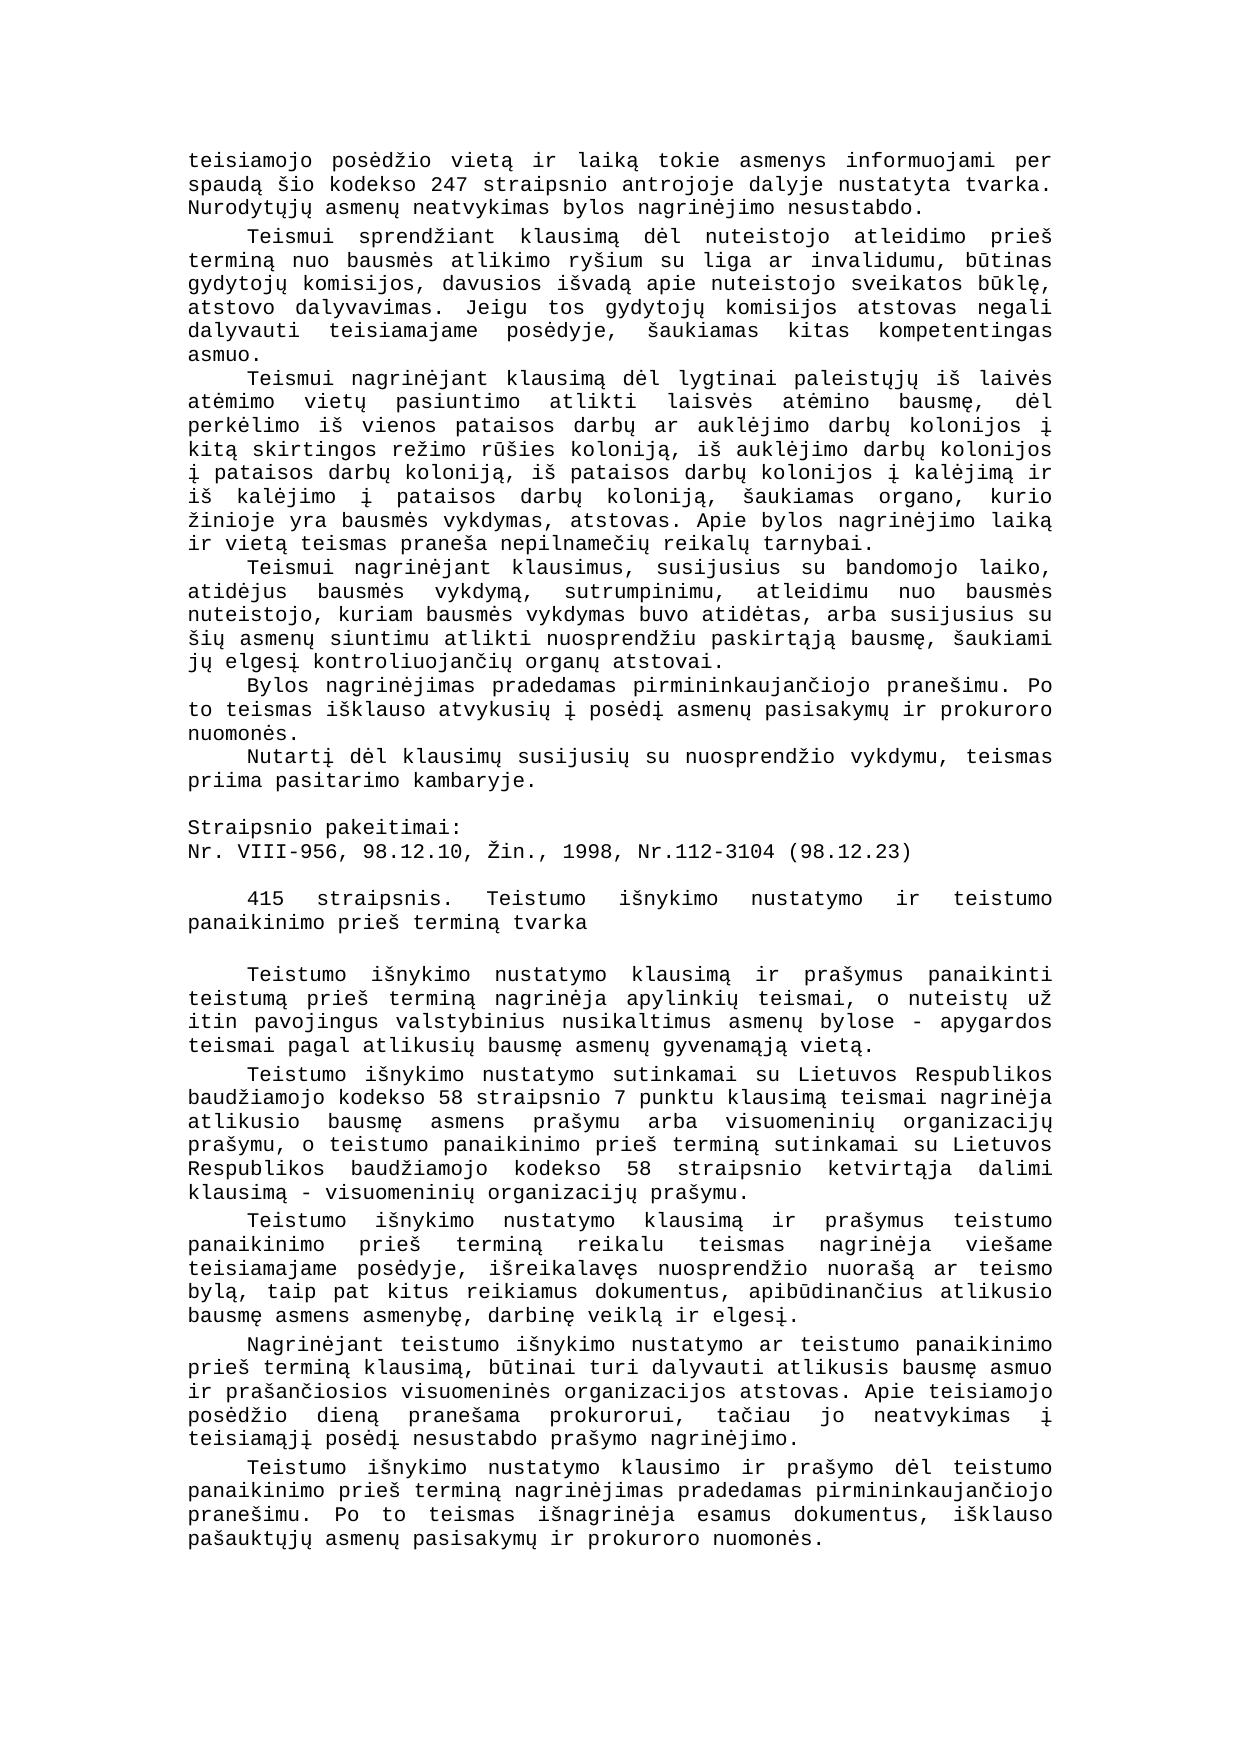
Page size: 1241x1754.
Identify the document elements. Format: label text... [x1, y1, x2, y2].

text Nagrinėjant teistumo išnykimo nustatymo ar teistumo panaikinimo prieš terminą klausimą, būtinai turi dalyvauti atlikusis bausmę asmuo ir prašančiosios visuomeninės organizacijos atstovas. Apie teisiamojo posėdžio dieną pranešama prokurorui, tačiau jo neatvykimas į teisiamąjį posėdį nesustabdo prašymo nagrinėjimo. [187, 1334, 1053, 1452]
text Nutartį dėl klausimų susijusių su nuosprendžio vykdymu, teismas priima pasitarimo kambaryje. [187, 746, 1053, 793]
text Teismui nagrinėjant klausimus, susijusius su bandomojo laiko, atidėjus bausmės vykdymą, sutrumpinimu, atleidimu nuo bausmės nuteistojo, kuriam bausmės vykdymas buvo atidėtas, arba susijusius su šių asmenų siuntimu atlikti nuosprendžiu paskirtąją bausmę, šaukiami jų elgesį kontroliuojančių organų atstovai. [187, 557, 1053, 675]
text teisiamojo posėdžio vietą ir laiką tokie asmenys informuojami per spaudą šio kodekso 247 straipsnio antrojoje dalyje nustatyta tvarka. Nurodytųjų asmenų neatvykimas bylos nagrinėjimo nesustabdo. [187, 150, 1053, 221]
text Bylos nagrinėjimas pradedamas pirmininkaujančiojo pranešimu. Po to teismas išklauso atvykusių į posėdį asmenų pasisakymų ir prokuroro nuomonės. [187, 675, 1053, 746]
text Teistumo išnykimo nustatymo klausimą ir prašymus teistumo panaikinimo prieš terminą reikalu teismas nagrinėja viešame teisiamajame posėdyje, išreikalavęs nuosprendžio nuorašą ar teismo bylą, taip pat kitus reikiamus dokumentus, apibūdinančius atlikusio bausmę asmens asmenybę, darbinę veiklą ir elgesį. [187, 1210, 1053, 1329]
text Teistumo išnykimo nustatymo klausimo ir prašymo dėl teistumo panaikinimo prieš terminą nagrinėjimas pradedamas pirmininkaujančiojo pranešimu. Po to teismas išnagrinėja esamus dokumentus, išklauso pašauktųjų asmenų pasisakymų ir prokuroro nuomonės. [187, 1457, 1053, 1551]
text Teismui nagrinėjant klausimą dėl lygtinai paleistųjų iš laivės atėmimo vietų pasiuntimo atlikti laisvės atėmino bausmę, dėl perkėlimo iš vienos pataisos darbų ar auklėjimo darbų kolonijos į kitą skirtingos režimo rūšies koloniją, iš auklėjimo darbų kolonijos į pataisos darbų koloniją, iš pataisos darbų kolonijos į kalėjimą ir iš kalėjimo į pataisos darbų koloniją, šaukiamas organo, kurio žinioje yra bausmės vykdymas, atstovas. Apie bylos nagrinėjimo laiką ir vietą teismas praneša nepilnamečių reikalų tarnybai. [187, 368, 1053, 557]
text Nr. VIII-956, 98.12.10, Žin., 1998, Nr.112-3104 (98.12.23) [187, 841, 1053, 864]
text Straipsnio pakeitimai: [187, 817, 1053, 841]
text Teistumo išnykimo nustatymo klausimą ir prašymus panaikinti teistumą prieš terminą nagrinėja apylinkių teismai, o nuteistų už itin pavojingus valstybinius nusikaltimus asmenų bylose - apygardos teismai pagal atlikusių bausmę asmenų gyvenamąją vietą. [187, 964, 1053, 1058]
text 415 straipsnis. Teistumo išnykimo nustatymo ir teistumo panaikinimo prieš terminą tvarka [187, 888, 1053, 935]
text Teismui sprendžiant klausimą dėl nuteistojo atleidimo prieš terminą nuo bausmės atlikimo ryšium su liga ar invalidumu, būtinas gydytojų komisijos, davusios išvadą apie nuteistojo sveikatos būklę, atstovo dalyvavimas. Jeigu tos gydytojų komisijos atstovas negali dalyvauti teisiamajame posėdyje, šaukiamas kitas kompetentingas asmuo. [187, 226, 1053, 368]
text Teistumo išnykimo nustatymo sutinkamai su Lietuvos Respublikos baudžiamojo kodekso 58 straipsnio 7 punktu klausimą teismai nagrinėja atlikusio bausmę asmens prašymu arba visuomeninių organizacijų prašymu, o teistumo panaikinimo prieš terminą sutinkamai su Lietuvos Respublikos baudžiamojo kodekso 58 straipsnio ketvirtąja dalimi klausimą - visuomeninių organizacijų prašymu. [187, 1063, 1053, 1205]
